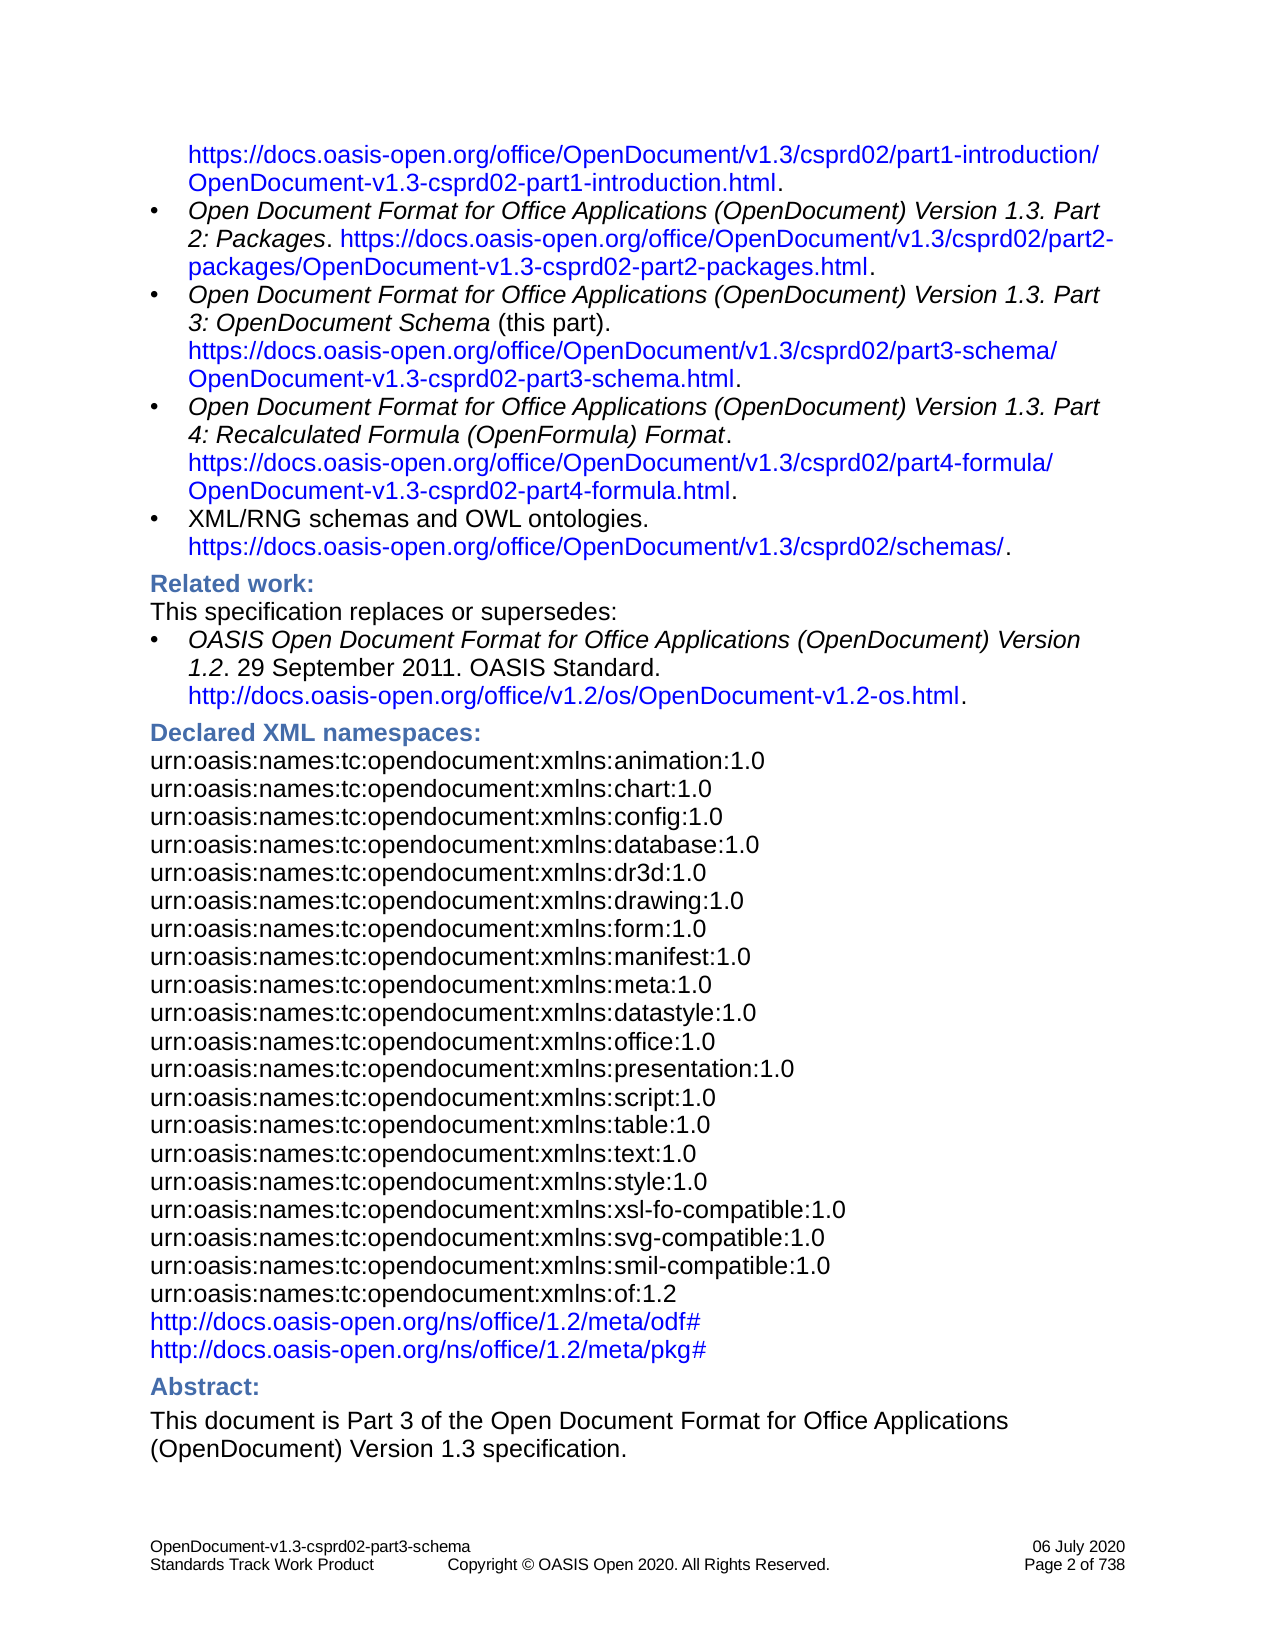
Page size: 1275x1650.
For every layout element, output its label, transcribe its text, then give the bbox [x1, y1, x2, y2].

title Related work: [150, 570, 1125, 598]
title Declared XML namespaces: [150, 719, 1125, 747]
title http://docs.oasis-open.org/ns/office/1.2/meta/pkg# [150, 1336, 1125, 1364]
title Abstract: [150, 1373, 1125, 1401]
list XML/RNG schemas and OWL ontologies. https://docs.oasis-open.org/office/OpenDocument/v1.3/csprd02/schemas/. [150, 505, 1125, 561]
list https://docs.oasis-open.org/office/OpenDocument/v1.3/csprd02/part1-introduction/OpenDocument-v1.3-csprd02-part1-introduction.html. [150, 141, 1125, 197]
list OASIS Open Document Format for Office Applications (OpenDocument) Version 1.2. 29 September 2011. OASIS Standard. http://docs.oasis-open.org/office/v1.2/os/OpenDocument-v1.2-os.html. [150, 626, 1125, 710]
title This specification replaces or supersedes: [150, 598, 1125, 626]
list Open Document Format for Office Applications (OpenDocument) Version 1.3. Part 3: OpenDocument Schema (this part). https://docs.oasis-open.org/office/OpenDocument/v1.3/csprd02/part3-schema/OpenDocument-v1.3-csprd02-part3-schema.html. [150, 281, 1125, 393]
title urn:oasis:names:tc:opendocument:xmlns:animation:1.0 urn:oasis:names:tc:opendocument:xmlns:chart:1.0 urn:oasis:names:tc:opendocument:xmlns:config:1.0 urn:oasis:names:tc:opendocument:xmlns:database:1.0 urn:oasis:names:tc:opendocument:xmlns:dr3d:1.0 urn:oasis:names:tc:opendocument:xmlns:drawing:1.0 urn:oasis:names:tc:opendocument:xmlns:form:1.0 urn:oasis:names:tc:opendocument:xmlns:manifest:1.0 urn:oasis:names:tc:opendocument:xmlns:meta:1.0 urn:oasis:names:tc:opendocument:xmlns:datastyle:1.0 urn:oasis:names:tc:opendocument:xmlns:office:1.0 urn:oasis:names:tc:opendocument:xmlns:presentation:1.0 urn:oasis:names:tc:opendocument:xmlns:script:1.0 urn:oasis:names:tc:opendocument:xmlns:table:1.0 urn:oasis:names:tc:opendocument:xmlns:text:1.0 urn:oasis:names:tc:opendocument:xmlns:style:1.0 urn:oasis:names:tc:opendocument:xmlns:xsl-fo-compatible:1.0 urn:oasis:names:tc:opendocument:xmlns:svg-compatible:1.0 urn:oasis:names:tc:opendocument:xmlns:smil-compatible:1.0 urn:oasis:names:tc:opendocument:xmlns:of:1.2 http://docs.oasis-open.org/ns/office/1.2/meta/odf# [150, 747, 1125, 1336]
list Open Document Format for Office Applications (OpenDocument) Version 1.3. Part 4: Recalculated Formula (OpenFormula) Format. https://docs.oasis-open.org/office/OpenDocument/v1.3/csprd02/part4-formula/OpenDocument-v1.3-csprd02-part4-formula.html. [150, 393, 1125, 505]
list Open Document Format for Office Applications (OpenDocument) Version 1.3. Part 2: Packages. https://docs.oasis-open.org/office/OpenDocument/v1.3/csprd02/part2-packages/OpenDocument-v1.3-csprd02-part2-packages.html. [150, 197, 1125, 281]
text This document is Part 3 of the Open Document Format for Office Applications (OpenDocument) Version 1.3 specification. [150, 1407, 1125, 1463]
